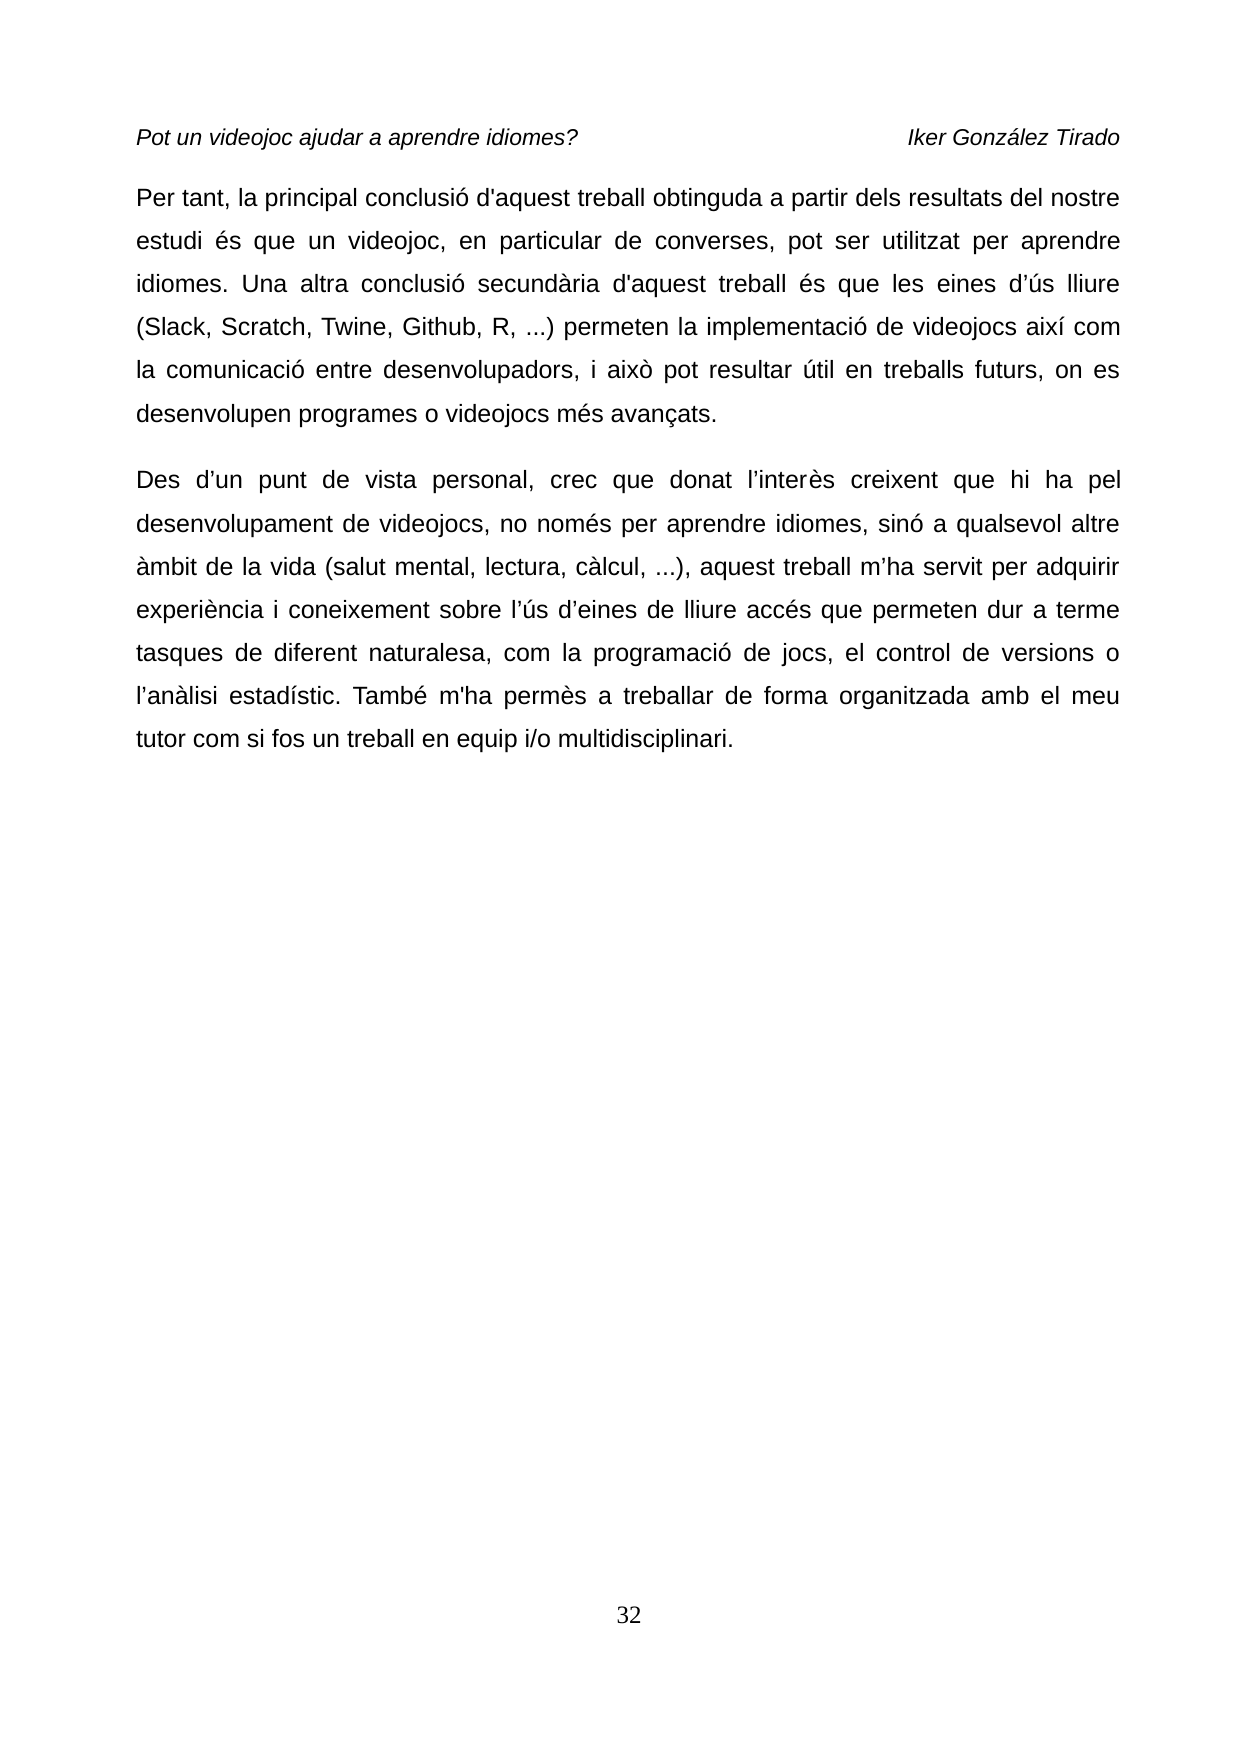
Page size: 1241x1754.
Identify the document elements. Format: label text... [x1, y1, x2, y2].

text Per tant, la principal conclusió d'aquest treball obtinguda a partir dels resultats del nostre estudi és que un videojoc, en particular de converses, pot ser utilitzat per aprendre idiomes. Una altra conclusió secundària d'aquest treball és que les eines d’ús lliure (Slack, Scratch, Twine, Github, R, ...) permeten la implementació de videojocs així com la comunicació entre desenvolupadors, i això pot resultar útil en treballs futurs, on es desenvolupen programes o videojocs més avançats. [136, 183, 1122, 427]
text Des d’un punt de vista personal, crec que donat l’interès creixent que hi ha pel desenvolupament de videojocs, no només per aprendre idiomes, sinó a qualsevol altre àmbit de la vida (salut mental, lectura, càlcul, ...), aquest treball m’ha servit per adquirir experiència i coneixement sobre l’ús d’eines de lliure accés que permeten dur a terme tasques de diferent naturalesa, com la programació de jocs, el control de versions o l’anàlisi estadístic. També m'ha permès a treballar de forma organitzada amb el meu tutor com si fos un treball en equip i/o multidisciplinari. [136, 465, 1122, 753]
